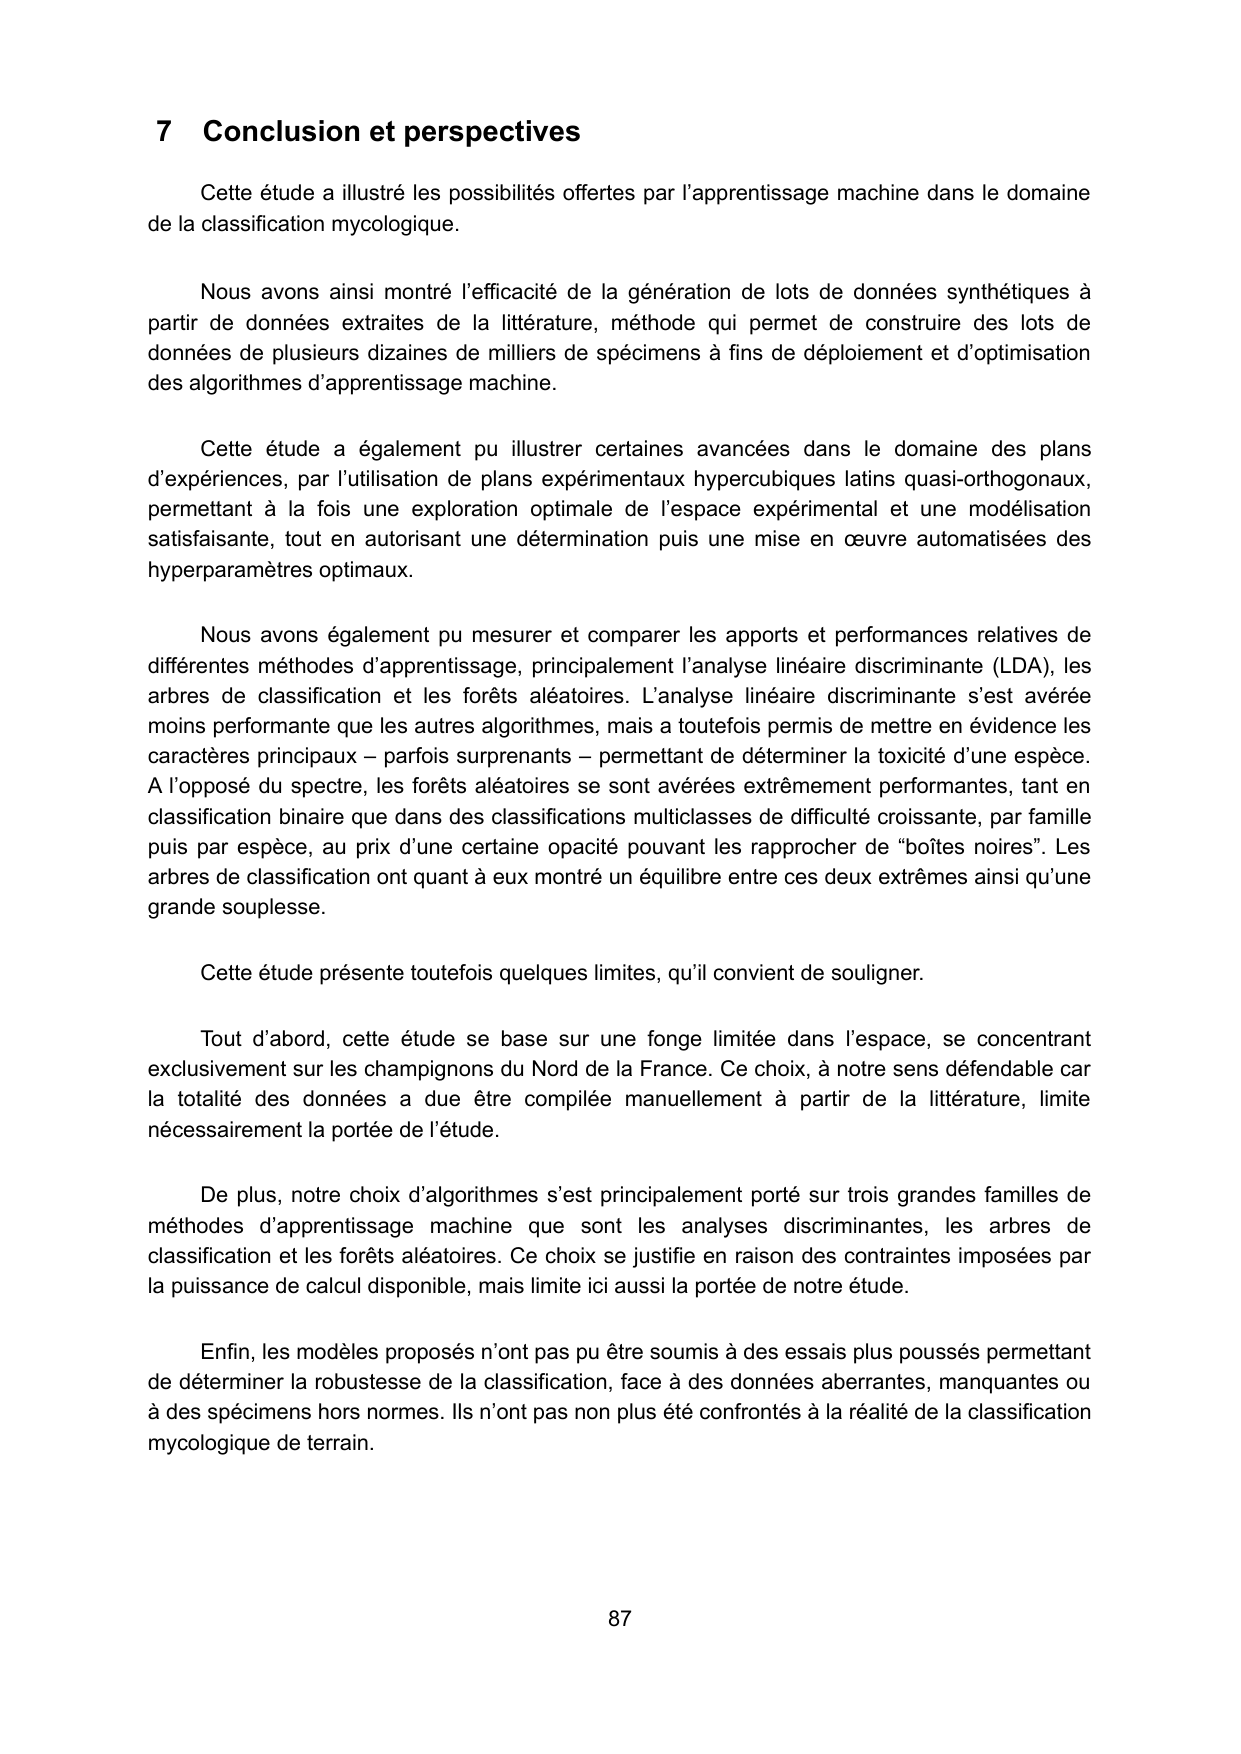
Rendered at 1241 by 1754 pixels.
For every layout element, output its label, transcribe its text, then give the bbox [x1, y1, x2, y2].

text Cette étude présente toutefois quelques limites, qu’il convient de souligner. [148, 960, 1093, 985]
text Nous avons ainsi montré l’efficacité de la génération de lots de données synthétiques à partir de données extraites de la littérature, méthode qui permet de construire des lots de données de plusieurs dizaines de milliers de spécimens à fins de déploiement et d’optimisation des algorithmes d’apprentissage machine. [148, 279, 1093, 395]
subtitle Conclusion et perspectives [148, 113, 1093, 147]
text De plus, notre choix d’algorithmes s’est principalement porté sur trois grandes familles de méthodes d’apprentissage machine que sont les analyses discriminantes, les arbres de classification et les forêts aléatoires. Ce choix se justifie en raison des contraintes imposées par la puissance de calcul disponible, mais limite ici aussi la portée de notre étude. [148, 1182, 1093, 1298]
text Nous avons également pu mesurer et comparer les apports et performances relatives de différentes méthodes d’apprentissage, principalement l’analyse linéaire discriminante (LDA), les arbres de classification et les forêts aléatoires. L’analyse linéaire discriminante s’est avérée moins performante que les autres algorithmes, mais a toutefois permis de mettre en évidence les caractères principaux – parfois surprenants – permettant de déterminer la toxicité d’une espèce. A l’opposé du spectre, les forêts aléatoires se sont avérées extrêmement performantes, tant en classification binaire que dans des classifications multiclasses de difficulté croissante, par famille puis par espèce, au prix d’une certaine opacité pouvant les rapprocher de “boîtes noires”. Les arbres de classification ont quant à eux montré un équilibre entre ces deux extrêmes ainsi qu’une grande souplesse. [148, 622, 1093, 919]
text Tout d’abord, cette étude se base sur une fonge limitée dans l’espace, se concentrant exclusivement sur les champignons du Nord de la France. Ce choix, à notre sens défendable car la totalité des données a due être compilée manuellement à partir de la littérature, limite nécessairement la portée de l’étude. [148, 1026, 1093, 1142]
text Cette étude a également pu illustrer certaines avancées dans le domaine des plans d’expériences, par l’utilisation de plans expérimentaux hypercubiques latins quasi-orthogonaux, permettant à la fois une exploration optimale de l’espace expérimental et une modélisation satisfaisante, tout en autorisant une détermination puis une mise en œuvre automatisées des hyperparamètres optimaux. [148, 436, 1093, 582]
text Cette étude a illustré les possibilités offertes par l’apprentissage machine dans le domaine de la classification mycologique. [148, 180, 1093, 236]
text Enfin, les modèles proposés n’ont pas pu être soumis à des essais plus poussés permettant de déterminer la robustesse de la classification, face à des données aberrantes, manquantes ou à des spécimens hors normes. Ils n’ont pas non plus été confrontés à la réalité de la classification mycologique de terrain. [148, 1339, 1093, 1455]
